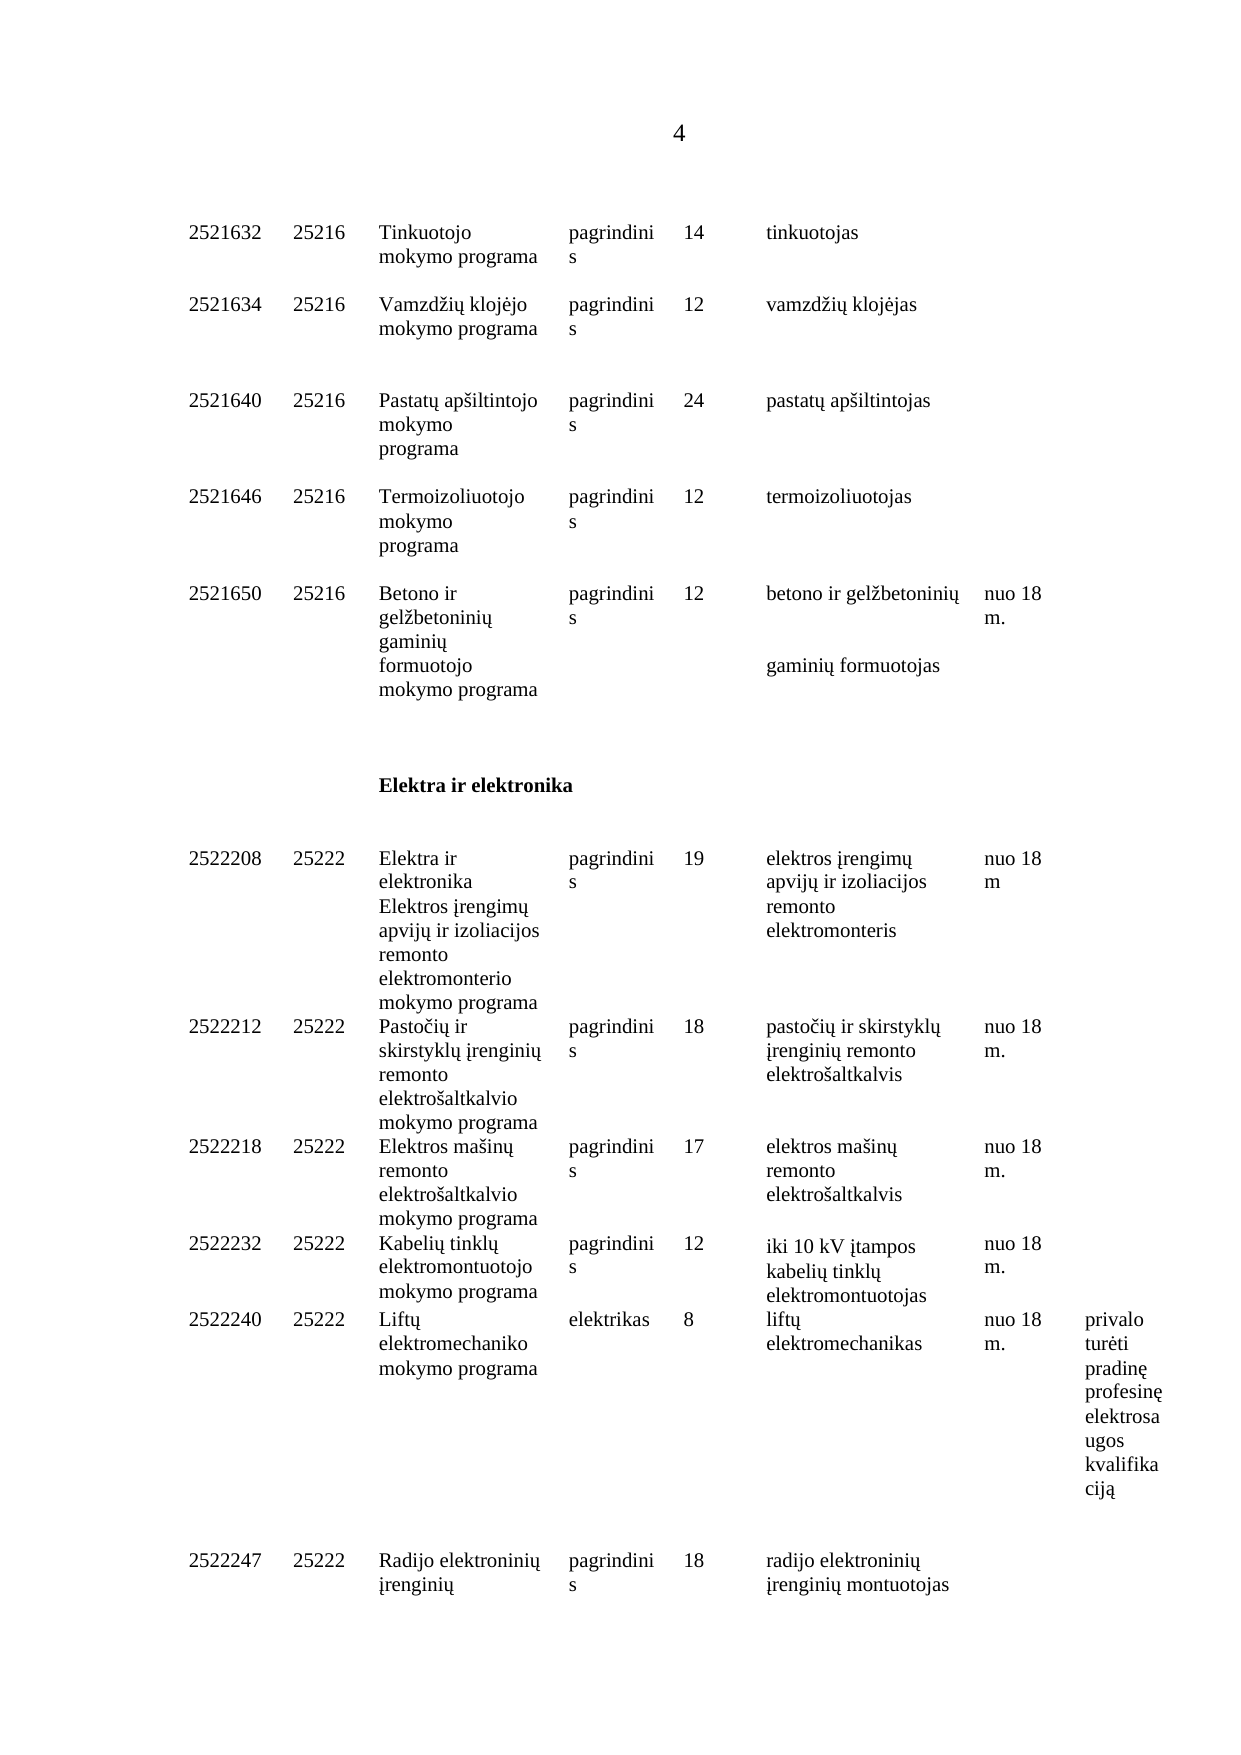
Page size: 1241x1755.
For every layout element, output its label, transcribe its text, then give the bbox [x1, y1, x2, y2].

table_cell [558, 749, 672, 773]
table_cell [282, 364, 367, 388]
table_cell [282, 340, 367, 364]
table_cell [177, 436, 282, 460]
table_cell [282, 436, 367, 460]
table_cell [973, 220, 1073, 268]
table_cell [1183, 1548, 1191, 1596]
table_cell 2521634 [177, 292, 282, 340]
table_cell [672, 148, 755, 172]
table_cell [1174, 1307, 1183, 1500]
table_cell pagrindinis [558, 581, 672, 653]
table_cell [177, 797, 282, 821]
table_cell nuo 18 m. [973, 1134, 1073, 1230]
table_cell [1191, 436, 1204, 460]
table_cell tinkuotojas [755, 220, 973, 268]
table_cell [1074, 845, 1174, 1014]
table_cell [755, 725, 973, 749]
table_cell [282, 460, 367, 484]
table_cell [1183, 773, 1191, 797]
table_cell [973, 749, 1073, 773]
table_cell [1074, 1230, 1174, 1307]
table_cell [755, 460, 973, 484]
table_cell [1074, 436, 1174, 460]
table_cell [177, 268, 282, 292]
table_cell [1174, 533, 1183, 557]
table_cell [368, 148, 557, 196]
table_cell [1191, 292, 1204, 340]
table_cell [1074, 1500, 1174, 1524]
table_cell [282, 268, 367, 292]
table_cell 2522212 [177, 1014, 282, 1134]
table_cell [1074, 821, 1174, 845]
table_cell [1191, 749, 1204, 773]
table_cell 2522208 [177, 845, 282, 1014]
table_cell [282, 1524, 367, 1548]
table_cell [1191, 1014, 1204, 1134]
table_cell [368, 557, 557, 581]
table_cell [1074, 172, 1174, 196]
table_cell [1191, 1500, 1204, 1524]
table_cell [177, 1524, 282, 1548]
table_cell [368, 725, 557, 749]
table_cell pagrindinis [558, 1548, 672, 1596]
table_cell [973, 701, 1073, 725]
table_cell [1174, 581, 1183, 653]
table_cell [672, 821, 755, 845]
table_cell 12 [672, 485, 755, 533]
table_cell [177, 196, 282, 220]
table_cell [1174, 292, 1183, 340]
table_cell [282, 821, 367, 845]
table_cell 2521640 [177, 388, 282, 436]
table_cell [1183, 725, 1191, 749]
table_cell [1074, 460, 1174, 484]
table_cell 25222 [282, 1307, 367, 1500]
table_cell [1174, 436, 1183, 460]
table_cell [1183, 653, 1191, 701]
table_cell [177, 533, 282, 557]
table_cell [282, 653, 367, 701]
table_cell [672, 460, 755, 484]
table_cell 25216 [282, 388, 367, 436]
table_cell [1174, 749, 1183, 773]
table_cell pagrindinis [558, 220, 672, 268]
table_cell nuo 18 m. [973, 581, 1073, 653]
table_cell [177, 364, 282, 388]
table_cell [973, 340, 1073, 364]
table_cell [1183, 797, 1191, 821]
table_cell [1191, 1307, 1204, 1500]
table_cell [1174, 821, 1183, 845]
table_cell [973, 196, 1073, 220]
table_cell [1074, 1524, 1174, 1548]
table_cell termoizoliuotojas [755, 485, 973, 533]
table_cell [558, 533, 672, 557]
table_cell 25222 [282, 1134, 367, 1230]
table_cell [558, 725, 672, 749]
table_cell 25216 [282, 220, 367, 268]
table_cell [1191, 1230, 1204, 1307]
table_cell nuo 18 m. [973, 1014, 1073, 1134]
table_cell [1074, 653, 1174, 701]
table_cell [973, 533, 1073, 557]
table_cell Pastatų apšiltintojo mokymo [368, 388, 557, 436]
table_cell [1191, 845, 1204, 1014]
table_cell [1074, 268, 1174, 292]
table_cell [1174, 364, 1183, 388]
table_cell [1174, 220, 1183, 268]
table_cell [1183, 220, 1191, 268]
table_cell [558, 196, 672, 220]
table_cell [755, 701, 973, 725]
table_cell [368, 268, 557, 292]
table_cell [755, 364, 973, 388]
table_cell vamzdžių klojėjas [755, 292, 973, 340]
table_cell [1191, 773, 1204, 797]
table_cell [1183, 436, 1191, 460]
table_cell 2522232 [177, 1230, 282, 1307]
table_cell iki 10 kV įtampos kabelių tinklų elektromontuotojas [755, 1230, 973, 1307]
table_cell [672, 340, 755, 364]
table_cell [1174, 485, 1183, 533]
table_cell [672, 557, 755, 581]
table_cell [1183, 1134, 1191, 1230]
table_cell [1174, 1548, 1183, 1596]
table_cell [973, 172, 1073, 196]
table_cell 25216 [282, 485, 367, 533]
table_cell Betono ir gelžbetoninių gaminių [368, 581, 557, 653]
table_cell [1191, 485, 1204, 533]
table_cell [1183, 1014, 1191, 1134]
table_cell [755, 268, 973, 292]
table_cell [558, 148, 672, 172]
table_cell [1174, 1524, 1183, 1548]
table_cell [282, 701, 367, 725]
table_cell [558, 268, 672, 292]
table_cell elektrikas [558, 1307, 672, 1500]
table_cell [368, 1500, 557, 1524]
table_cell [755, 533, 973, 557]
table_cell radijo elektroninių įrenginių montuotojas [755, 1548, 973, 1596]
table_cell [1074, 388, 1174, 436]
table_cell [282, 196, 367, 220]
table_cell 18 [672, 1014, 755, 1134]
table_cell 14 [672, 220, 755, 268]
table_cell [282, 749, 367, 773]
table_cell [1183, 821, 1191, 845]
table_cell 8 [672, 1307, 755, 1500]
table_cell [177, 1500, 282, 1524]
table_cell [1191, 557, 1204, 581]
table_cell [1183, 460, 1191, 484]
table_cell [755, 821, 973, 845]
table_cell [177, 653, 282, 701]
table_cell [177, 340, 282, 364]
table_cell pagrindinis [558, 388, 672, 436]
table_cell 25222 [282, 1548, 367, 1596]
table_cell Elektra ir elektronika Elektros įrengimų apvijų ir izoliacijos remonto elektromonterio mokymo programa [368, 845, 557, 1014]
table_cell 12 [672, 581, 755, 653]
table_cell [1191, 364, 1204, 388]
table_cell 25216 [282, 581, 367, 653]
table_cell [755, 172, 973, 196]
table_cell [755, 1524, 973, 1548]
table_cell [368, 797, 557, 821]
table_cell [1174, 460, 1183, 484]
table_cell [1183, 1230, 1191, 1307]
table_cell [558, 460, 672, 484]
table_cell [973, 557, 1073, 581]
table_cell [1183, 533, 1191, 557]
table_cell [177, 773, 282, 797]
table_cell [1174, 701, 1183, 725]
table_cell [672, 653, 755, 701]
table_cell [672, 1524, 755, 1548]
table_cell [282, 725, 367, 749]
table_cell [973, 485, 1073, 533]
table_cell [558, 1500, 672, 1524]
table_cell [558, 1524, 672, 1548]
table_cell [1174, 196, 1183, 220]
table_cell [177, 821, 282, 845]
table_cell [1191, 1134, 1204, 1230]
table_cell [672, 701, 755, 725]
table_cell [973, 653, 1073, 701]
table_cell 24 [672, 388, 755, 436]
table_cell [1074, 1134, 1174, 1230]
table_cell [973, 460, 1073, 484]
table_cell 19 [672, 845, 755, 1014]
table_cell [672, 749, 755, 773]
table_cell [755, 557, 973, 581]
table_cell [282, 557, 367, 581]
table_cell [1191, 701, 1204, 725]
table_cell [1074, 797, 1174, 821]
table_cell [1191, 388, 1204, 436]
table_cell [1183, 485, 1191, 533]
table_cell 2521646 [177, 485, 282, 533]
table_cell [1183, 340, 1191, 364]
table_cell programa [368, 533, 557, 557]
table_cell betono ir gelžbetoninių [755, 581, 973, 653]
table_cell [1191, 340, 1204, 364]
table_cell [558, 364, 672, 388]
table_cell [755, 436, 973, 460]
table_cell [1074, 557, 1174, 581]
table_cell [1074, 364, 1174, 388]
table_cell [1191, 220, 1204, 268]
table_cell [973, 364, 1073, 388]
table_cell 25222 [282, 1014, 367, 1134]
table_cell [672, 533, 755, 557]
table_cell Kabelių tinklų elektromontuotojo mokymo programa [368, 1230, 557, 1307]
table_cell [1183, 268, 1191, 292]
table_cell Elektros mašinų remonto elektrošaltkalvio mokymo programa [368, 1134, 557, 1230]
table_cell [1174, 1014, 1183, 1134]
table_cell [558, 340, 672, 364]
table_cell [282, 172, 367, 196]
table_cell [1183, 1524, 1191, 1548]
table_cell 2522218 [177, 1134, 282, 1230]
table_cell [1191, 821, 1204, 845]
table_cell [1174, 172, 1183, 196]
table_cell [1074, 340, 1174, 364]
table_cell [755, 749, 973, 773]
table_cell [1174, 388, 1183, 436]
table_cell Liftų elektromechaniko mokymo programa [368, 1307, 557, 1500]
table_cell [1074, 533, 1174, 557]
table_cell pagrindinis [558, 485, 672, 533]
table_cell 17 [672, 1134, 755, 1230]
table_cell [177, 749, 282, 773]
table_cell [1183, 1307, 1191, 1500]
table_cell [1174, 845, 1183, 1014]
table_cell Pastočių ir skirstyklų įrenginių remonto elektrošaltkalvio mokymo programa [368, 1014, 557, 1134]
table_cell privalo turėti pradinę profesinę elektrosaugos kvalifikaciją [1074, 1307, 1174, 1500]
table_cell [1191, 533, 1204, 557]
table_cell [558, 797, 672, 821]
table_cell gaminių formuotojas [755, 653, 973, 701]
table_cell Elektra ir elektronika [368, 773, 973, 797]
table_cell 25216 [282, 292, 367, 340]
table_cell [177, 172, 282, 196]
table_cell 18 [672, 1548, 755, 1596]
table_cell [1183, 148, 1191, 172]
table_cell 25222 [282, 1230, 367, 1307]
table_cell [368, 701, 557, 725]
table_cell [1174, 148, 1183, 172]
table_cell nuo 18 m [973, 845, 1073, 1014]
table_cell nuo 18 m. [973, 1307, 1073, 1500]
table_cell [1183, 845, 1191, 1014]
table_cell [282, 1500, 367, 1524]
table_cell [1183, 196, 1191, 220]
table_cell [672, 436, 755, 460]
table_cell [1074, 1014, 1174, 1134]
table_cell 25222 [282, 845, 367, 1014]
table_cell [1183, 1500, 1191, 1524]
table_cell [973, 1524, 1073, 1548]
table_cell [177, 725, 282, 749]
table_cell 2522240 [177, 1307, 282, 1500]
table_cell [558, 557, 672, 581]
table_cell [1074, 749, 1174, 773]
table_cell [1191, 1548, 1204, 1596]
table_cell [755, 797, 973, 821]
table_cell [1183, 557, 1191, 581]
table_cell [1174, 1230, 1183, 1307]
table_cell [1074, 725, 1174, 749]
table_cell [1191, 1524, 1204, 1548]
table_cell [1191, 797, 1204, 821]
table_cell formuotojo mokymo programa [368, 653, 557, 701]
table_cell pagrindinis [558, 292, 672, 340]
table_cell [177, 460, 282, 484]
table_cell [1191, 148, 1204, 172]
table_cell [368, 196, 557, 220]
table_cell pastočių ir skirstyklų įrenginių remonto elektrošaltkalvis [755, 1014, 973, 1134]
table_cell [1174, 797, 1183, 821]
table_cell [1174, 1134, 1183, 1230]
table_cell [755, 148, 973, 172]
table_cell [973, 292, 1073, 340]
table_cell [672, 172, 755, 196]
table_cell [755, 196, 973, 220]
table_cell Vamzdžių klojėjo mokymo programa [368, 292, 557, 364]
table_cell programa [368, 436, 557, 460]
table_cell [282, 533, 367, 557]
table_cell [973, 268, 1073, 292]
table_cell [1183, 292, 1191, 340]
table_cell [1074, 701, 1174, 725]
table_cell pastatų apšiltintojas [755, 388, 973, 436]
table_cell [973, 773, 1073, 797]
table_cell [1183, 388, 1191, 436]
table_cell [755, 1500, 973, 1524]
table_cell [177, 701, 282, 725]
table_cell [973, 725, 1073, 749]
table_cell [1074, 220, 1174, 268]
table_cell [1074, 196, 1174, 220]
table_cell [177, 148, 282, 172]
table_cell [1074, 1548, 1174, 1596]
table_cell [177, 557, 282, 581]
table_cell [1074, 485, 1174, 533]
table_cell [1174, 340, 1183, 364]
table_cell [672, 196, 755, 220]
table_cell [558, 172, 672, 196]
table_cell pagrindinis [558, 1014, 672, 1134]
table_cell [973, 436, 1073, 460]
table_cell pagrindinis [558, 1134, 672, 1230]
table_cell [973, 1500, 1073, 1524]
table_cell [558, 701, 672, 725]
table_cell [282, 797, 367, 821]
table_cell [973, 148, 1073, 172]
table_cell Radijo elektroninių įrenginių [368, 1548, 557, 1596]
table_cell [1174, 268, 1183, 292]
table_cell [1191, 653, 1204, 701]
table_cell [1074, 292, 1174, 340]
table_cell pagrindinis [558, 845, 672, 1014]
table_cell [1174, 653, 1183, 701]
table_cell [368, 364, 557, 388]
table_cell [282, 773, 367, 797]
table_cell liftų elektromechanikas [755, 1307, 973, 1500]
table_cell [1191, 172, 1204, 196]
table_cell [1191, 581, 1204, 653]
table_cell [558, 436, 672, 460]
table_cell [1191, 196, 1204, 220]
table_cell [368, 460, 557, 484]
table_cell [1183, 749, 1191, 773]
table_cell [1174, 773, 1183, 797]
table_cell 12 [672, 1230, 755, 1307]
table_cell [672, 1500, 755, 1524]
table_cell [1074, 148, 1174, 172]
table_cell [1174, 1500, 1183, 1524]
table_cell [558, 821, 672, 845]
table_cell Tinkuotojo mokymo programa [368, 220, 557, 268]
table_cell [1074, 773, 1174, 797]
table_cell 12 [672, 292, 755, 340]
table_cell 2521650 [177, 581, 282, 653]
table_cell [368, 749, 557, 773]
table_cell [1183, 581, 1191, 653]
table_cell [672, 725, 755, 749]
table_cell [282, 148, 367, 172]
table_cell [368, 1524, 557, 1548]
table_cell [1174, 557, 1183, 581]
table_cell 2521632 [177, 220, 282, 268]
table_cell [1191, 725, 1204, 749]
table_cell [1183, 701, 1191, 725]
table_cell [672, 364, 755, 388]
table_cell [1174, 725, 1183, 749]
table_cell [368, 821, 557, 845]
table_cell [973, 821, 1073, 845]
table_cell pagrindinis [558, 1230, 672, 1307]
table_cell [1191, 268, 1204, 292]
table_cell [1183, 364, 1191, 388]
table_cell Termoizoliuotojo mokymo [368, 485, 557, 533]
table_cell [973, 388, 1073, 436]
table_cell [1191, 460, 1204, 484]
table_cell [1074, 581, 1174, 653]
table_cell elektros mašinų remonto elektrošaltkalvis [755, 1134, 973, 1230]
table_cell [672, 268, 755, 292]
table_cell [973, 797, 1073, 821]
table_cell 2522247 [177, 1548, 282, 1596]
table_cell nuo 18 m. [973, 1230, 1073, 1307]
table_cell [755, 340, 973, 364]
table_cell elektros įrengimų apvijų ir izoliacijos remonto elektromonteris [755, 845, 973, 1014]
table_cell [1183, 172, 1191, 196]
table_cell [672, 797, 755, 821]
table_cell [558, 653, 672, 701]
table_cell [973, 1548, 1073, 1596]
